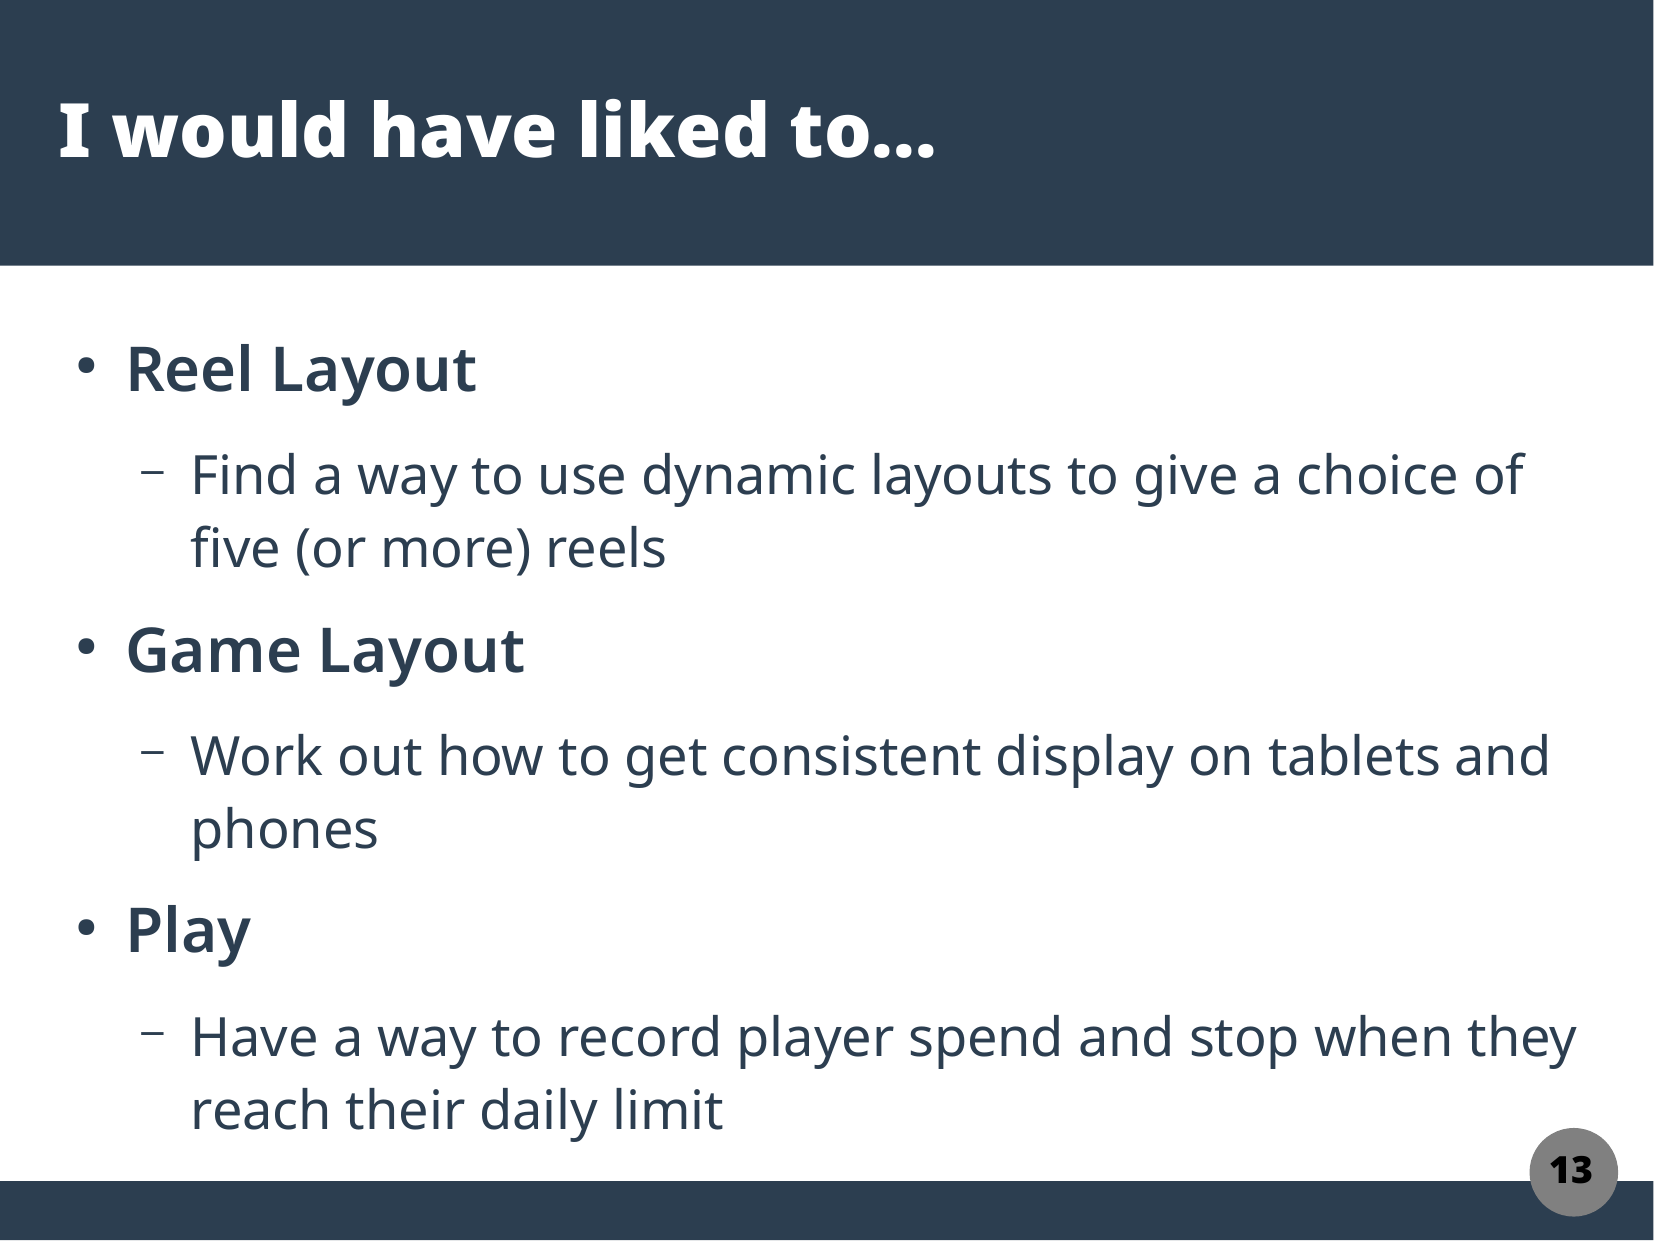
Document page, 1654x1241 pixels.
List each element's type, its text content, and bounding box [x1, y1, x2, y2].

list Reel Layout Find a way to use dynamic layouts to give a choice of five (or more) reels Game Layout Work out how to get consistent display on tablets and phones Play Have a way to record player spend and stop when they reach their daily limit [59, 324, 1595, 1152]
title I would have liked to... [59, 49, 1595, 207]
